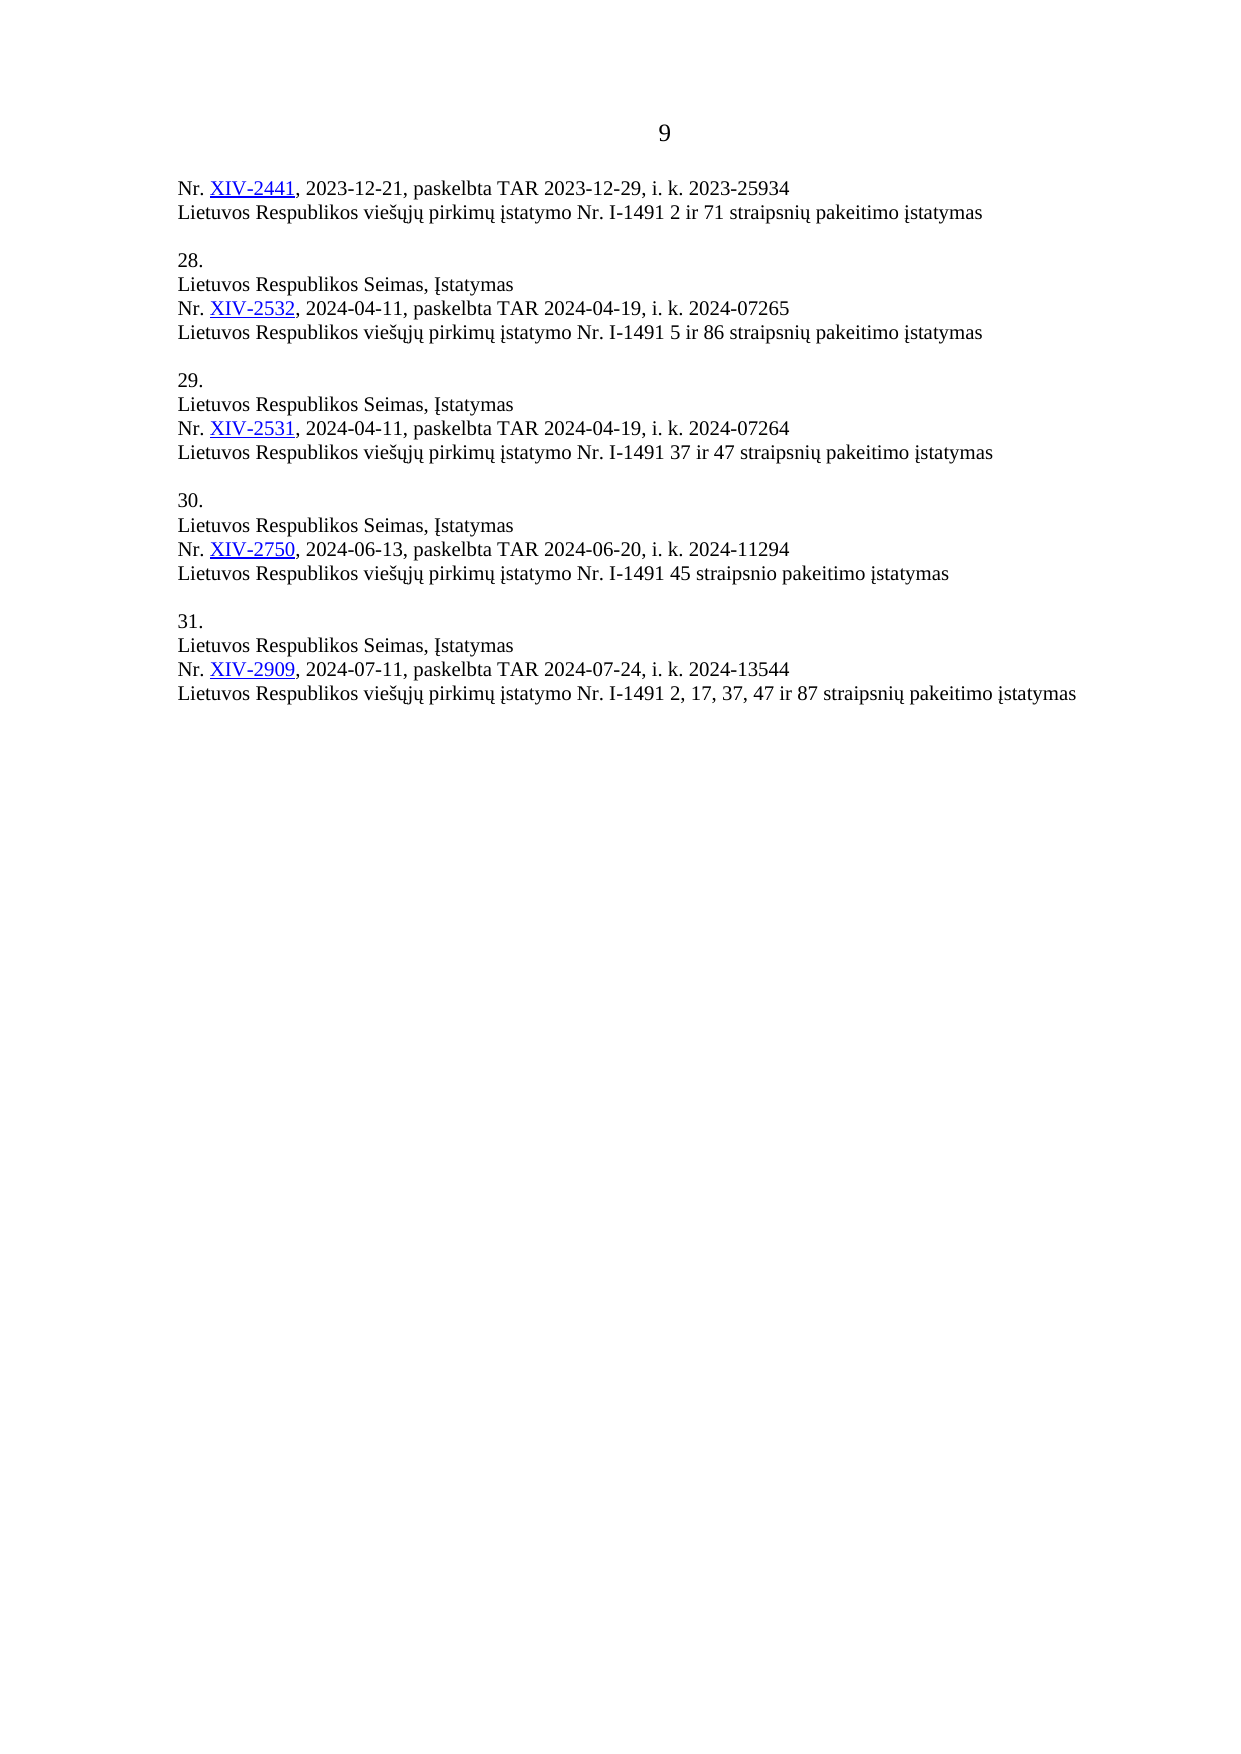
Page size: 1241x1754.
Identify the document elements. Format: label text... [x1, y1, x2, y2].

text Lietuvos Respublikos Seimas, Įstatymas [177, 633, 1152, 657]
text Lietuvos Respublikos viešųjų pirkimų įstatymo Nr. I-1491 2 ir 71 straipsnių pakeitimo įstatymas [177, 200, 1152, 224]
text 30. [177, 488, 1152, 512]
text Lietuvos Respublikos Seimas, Įstatymas [177, 512, 1152, 537]
text Lietuvos Respublikos viešųjų pirkimų įstatymo Nr. I-1491 5 ir 86 straipsnių pakeitimo įstatymas [177, 320, 1152, 344]
text Nr. XIV-2531, 2024-04-11, paskelbta TAR 2024-04-19, i. k. 2024-07264 [177, 416, 1152, 440]
text Lietuvos Respublikos viešųjų pirkimų įstatymo Nr. I-1491 37 ir 47 straipsnių pakeitimo įstatymas [177, 440, 1152, 464]
text 31. [177, 609, 1152, 633]
text Nr. XIV-2441, 2023-12-21, paskelbta TAR 2023-12-29, i. k. 2023-25934 [177, 176, 1152, 200]
text Nr. XIV-2750, 2024-06-13, paskelbta TAR 2024-06-20, i. k. 2024-11294 [177, 537, 1152, 561]
text Lietuvos Respublikos viešųjų pirkimų įstatymo Nr. I-1491 45 straipsnio pakeitimo įstatymas [177, 561, 1152, 585]
text Lietuvos Respublikos Seimas, Įstatymas [177, 392, 1152, 416]
text Lietuvos Respublikos Seimas, Įstatymas [177, 272, 1152, 296]
text 28. [177, 248, 1152, 272]
text Nr. XIV-2532, 2024-04-11, paskelbta TAR 2024-04-19, i. k. 2024-07265 [177, 296, 1152, 320]
text Nr. XIV-2909, 2024-07-11, paskelbta TAR 2024-07-24, i. k. 2024-13544 [177, 657, 1152, 681]
text 29. [177, 368, 1152, 392]
text Lietuvos Respublikos viešųjų pirkimų įstatymo Nr. I-1491 2, 17, 37, 47 ir 87 straipsnių pakeitimo įstatymas [177, 681, 1152, 705]
